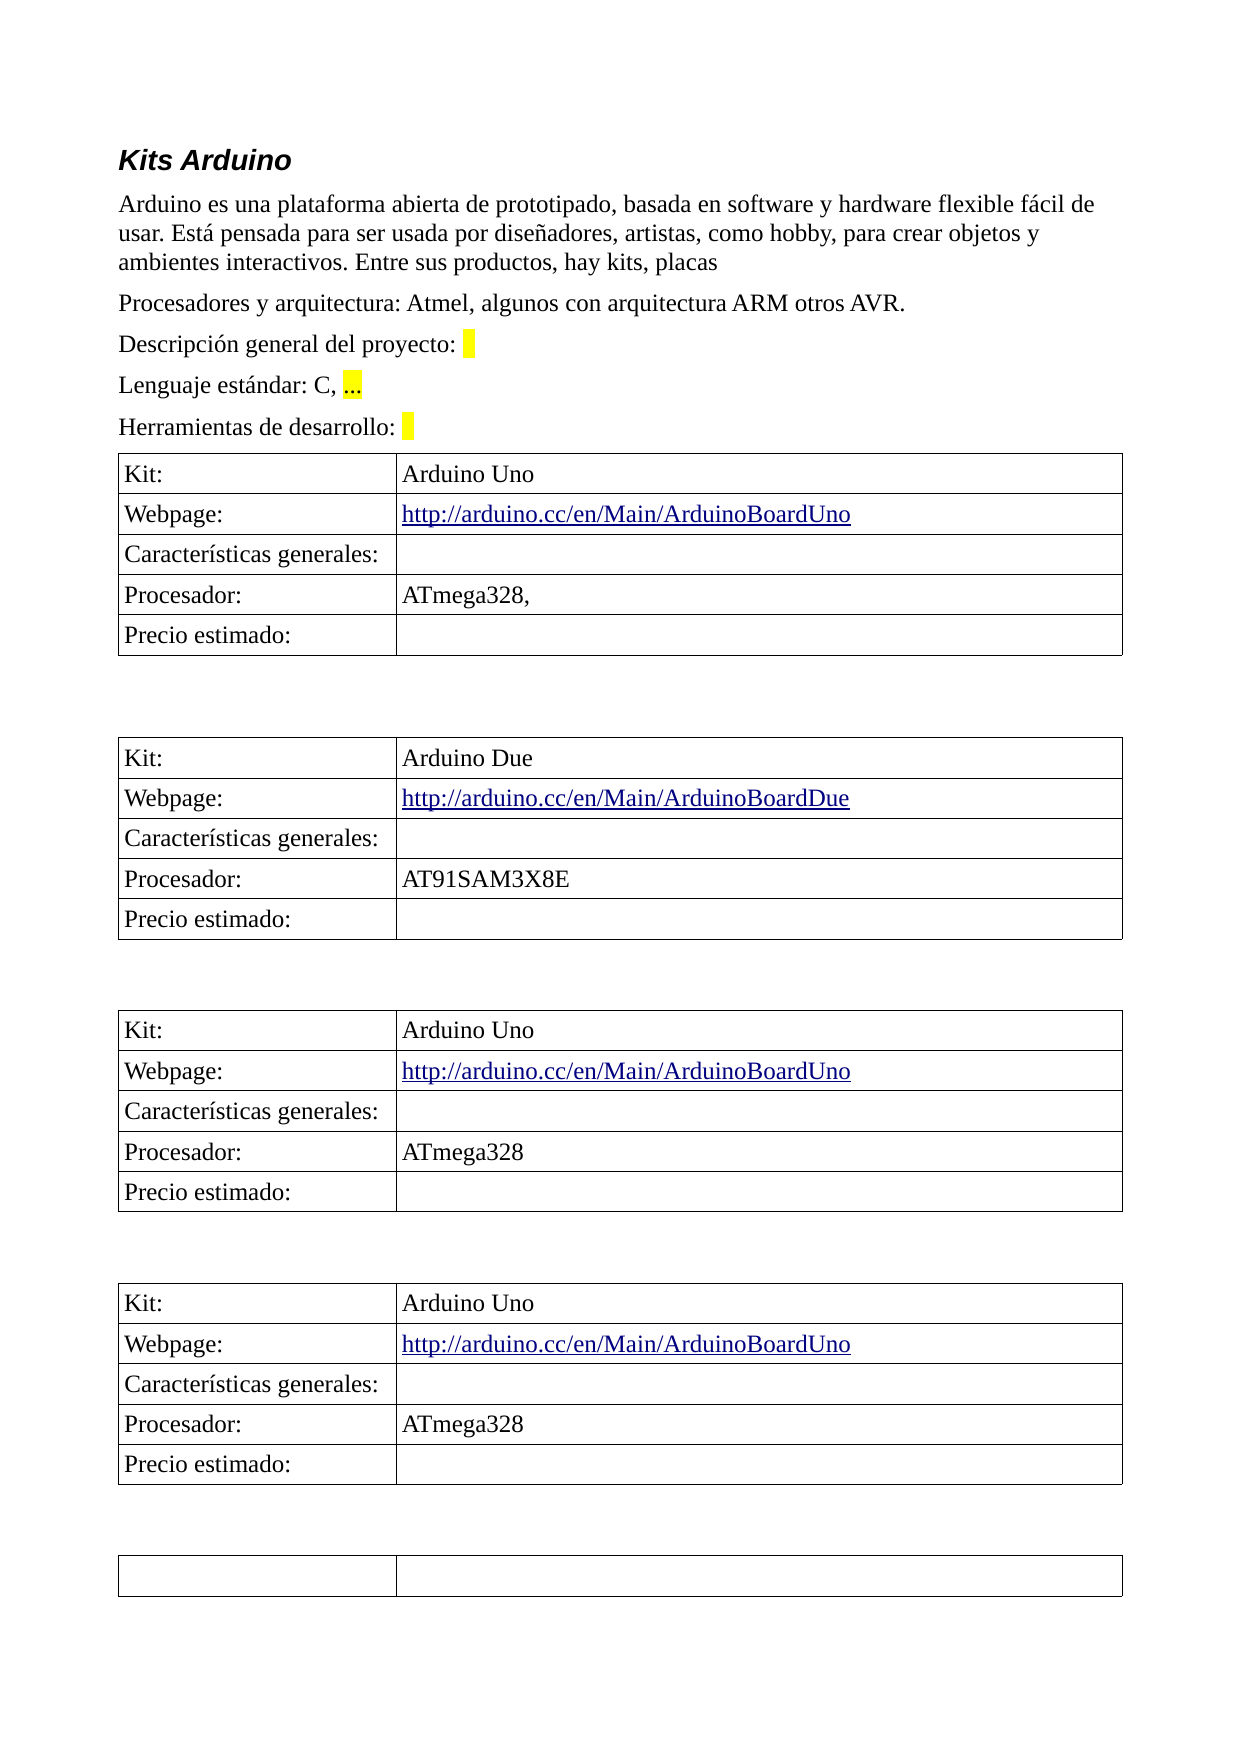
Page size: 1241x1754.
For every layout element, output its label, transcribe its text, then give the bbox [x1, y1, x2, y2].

table_cell [397, 899, 1122, 939]
table_cell ATmega328 [397, 1132, 1122, 1171]
table_cell http://arduino.cc/en/Main/ArduinoBoardUno [397, 1051, 1122, 1090]
subtitle Kits Arduino [118, 143, 1122, 177]
table_cell Características generales: [119, 1364, 396, 1403]
table_cell Precio estimado: [119, 1172, 396, 1211]
table_cell ATmega328 [397, 1405, 1122, 1444]
table_cell AT91SAM3X8E [397, 859, 1122, 898]
table_cell Características generales: [119, 819, 396, 858]
table_header Kit: [119, 1011, 396, 1050]
table_cell Características generales: [119, 535, 396, 574]
text Arduino es una plataforma abierta de prototipado, basada en software y hardware flexible fácil de usar. Está pensada para ser usada por diseñadores, artistas, como hobby, para crear objetos y ambientes interactivos. Entre sus productos, hay kits, placas [118, 189, 1122, 275]
table_header Arduino Due [397, 738, 1122, 777]
table_cell [397, 615, 1122, 654]
table_cell http://arduino.cc/en/Main/ArduinoBoardUno [397, 1324, 1122, 1363]
table_cell Webpage: [119, 1324, 396, 1363]
table_cell Características generales: [119, 1091, 396, 1131]
table_header Kit: [119, 738, 396, 777]
table_cell [397, 819, 1122, 858]
table_cell Webpage: [119, 779, 396, 818]
table_cell http://arduino.cc/en/Main/ArduinoBoardDue [397, 779, 1122, 818]
table_cell [397, 535, 1122, 574]
text Lenguaje estándar: C, ... [118, 370, 1122, 399]
table_cell [397, 1172, 1122, 1211]
table_cell Procesador: [119, 1405, 396, 1444]
text Herramientas de desarrollo: [118, 412, 1122, 440]
table_header Arduino Uno [397, 1011, 1122, 1050]
table_cell Precio estimado: [119, 615, 396, 654]
table_cell Procesador: [119, 859, 396, 898]
table_cell ATmega328, [397, 575, 1122, 614]
table_cell Procesador: [119, 575, 396, 614]
table_header Kit: [119, 1284, 396, 1323]
table_header [119, 1556, 396, 1596]
table_header Kit: [119, 454, 396, 493]
text Procesadores y arquitectura: Atmel, algunos con arquitectura ARM otros AVR. [118, 288, 1122, 317]
table_cell Precio estimado: [119, 899, 396, 939]
table_cell [397, 1445, 1122, 1484]
table_header [397, 1556, 1122, 1596]
table_cell http://arduino.cc/en/Main/ArduinoBoardUno [397, 494, 1122, 533]
table_cell Webpage: [119, 1051, 396, 1090]
table_cell Webpage: [119, 494, 396, 533]
table_header Arduino Uno [397, 1284, 1122, 1323]
table_cell Precio estimado: [119, 1445, 396, 1484]
table_cell [397, 1364, 1122, 1403]
table_cell Procesador: [119, 1132, 396, 1171]
text Descripción general del proyecto: [118, 329, 1122, 358]
table_cell [397, 1091, 1122, 1131]
table_header Arduino Uno [397, 454, 1122, 493]
